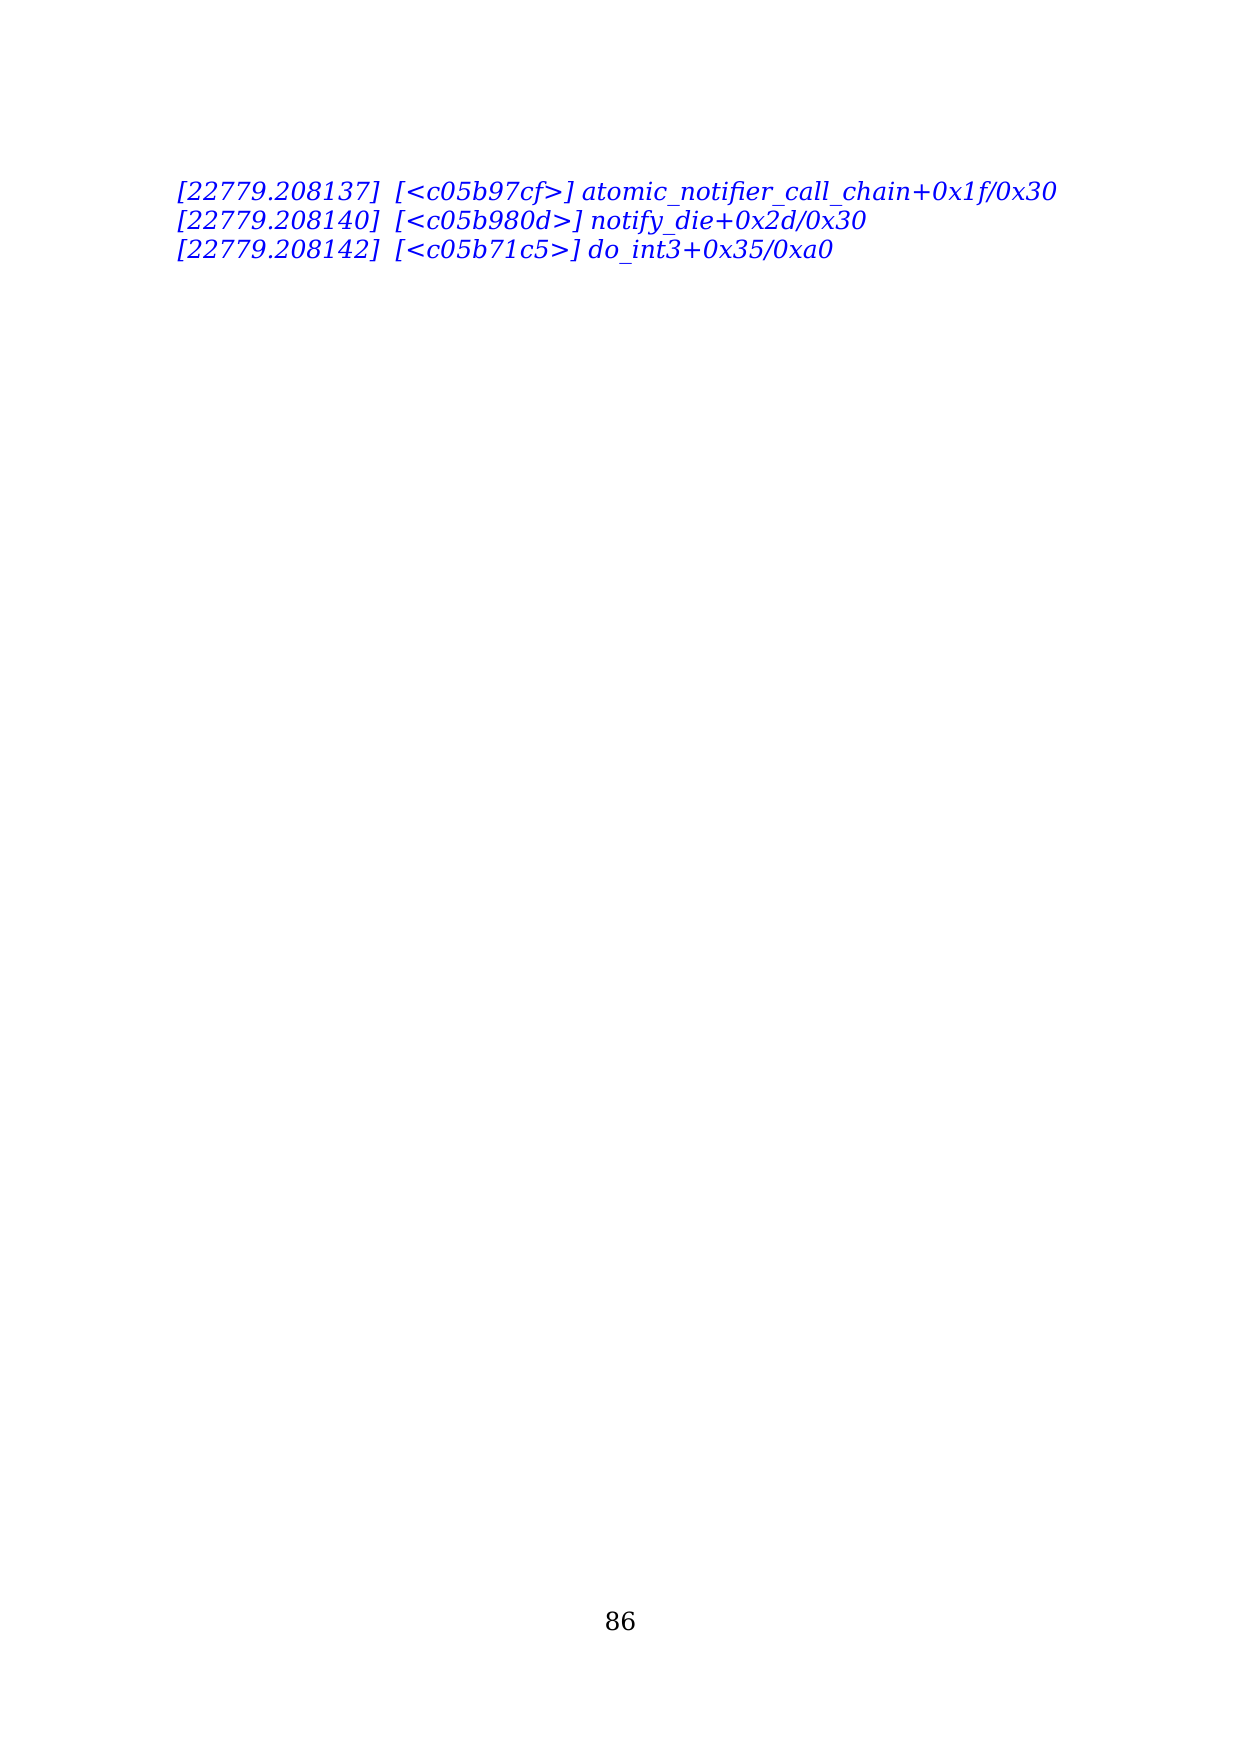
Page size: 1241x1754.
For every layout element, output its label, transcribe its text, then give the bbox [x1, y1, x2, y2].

text [22779.208142] [<c05b71c5>] do_int3+0x35/0xa0 [177, 235, 1063, 264]
text [22779.208137] [<c05b97cf>] atomic_notifier_call_chain+0x1f/0x30 [177, 177, 1063, 206]
text [22779.208140] [<c05b980d>] notify_die+0x2d/0x30 [177, 206, 1063, 235]
